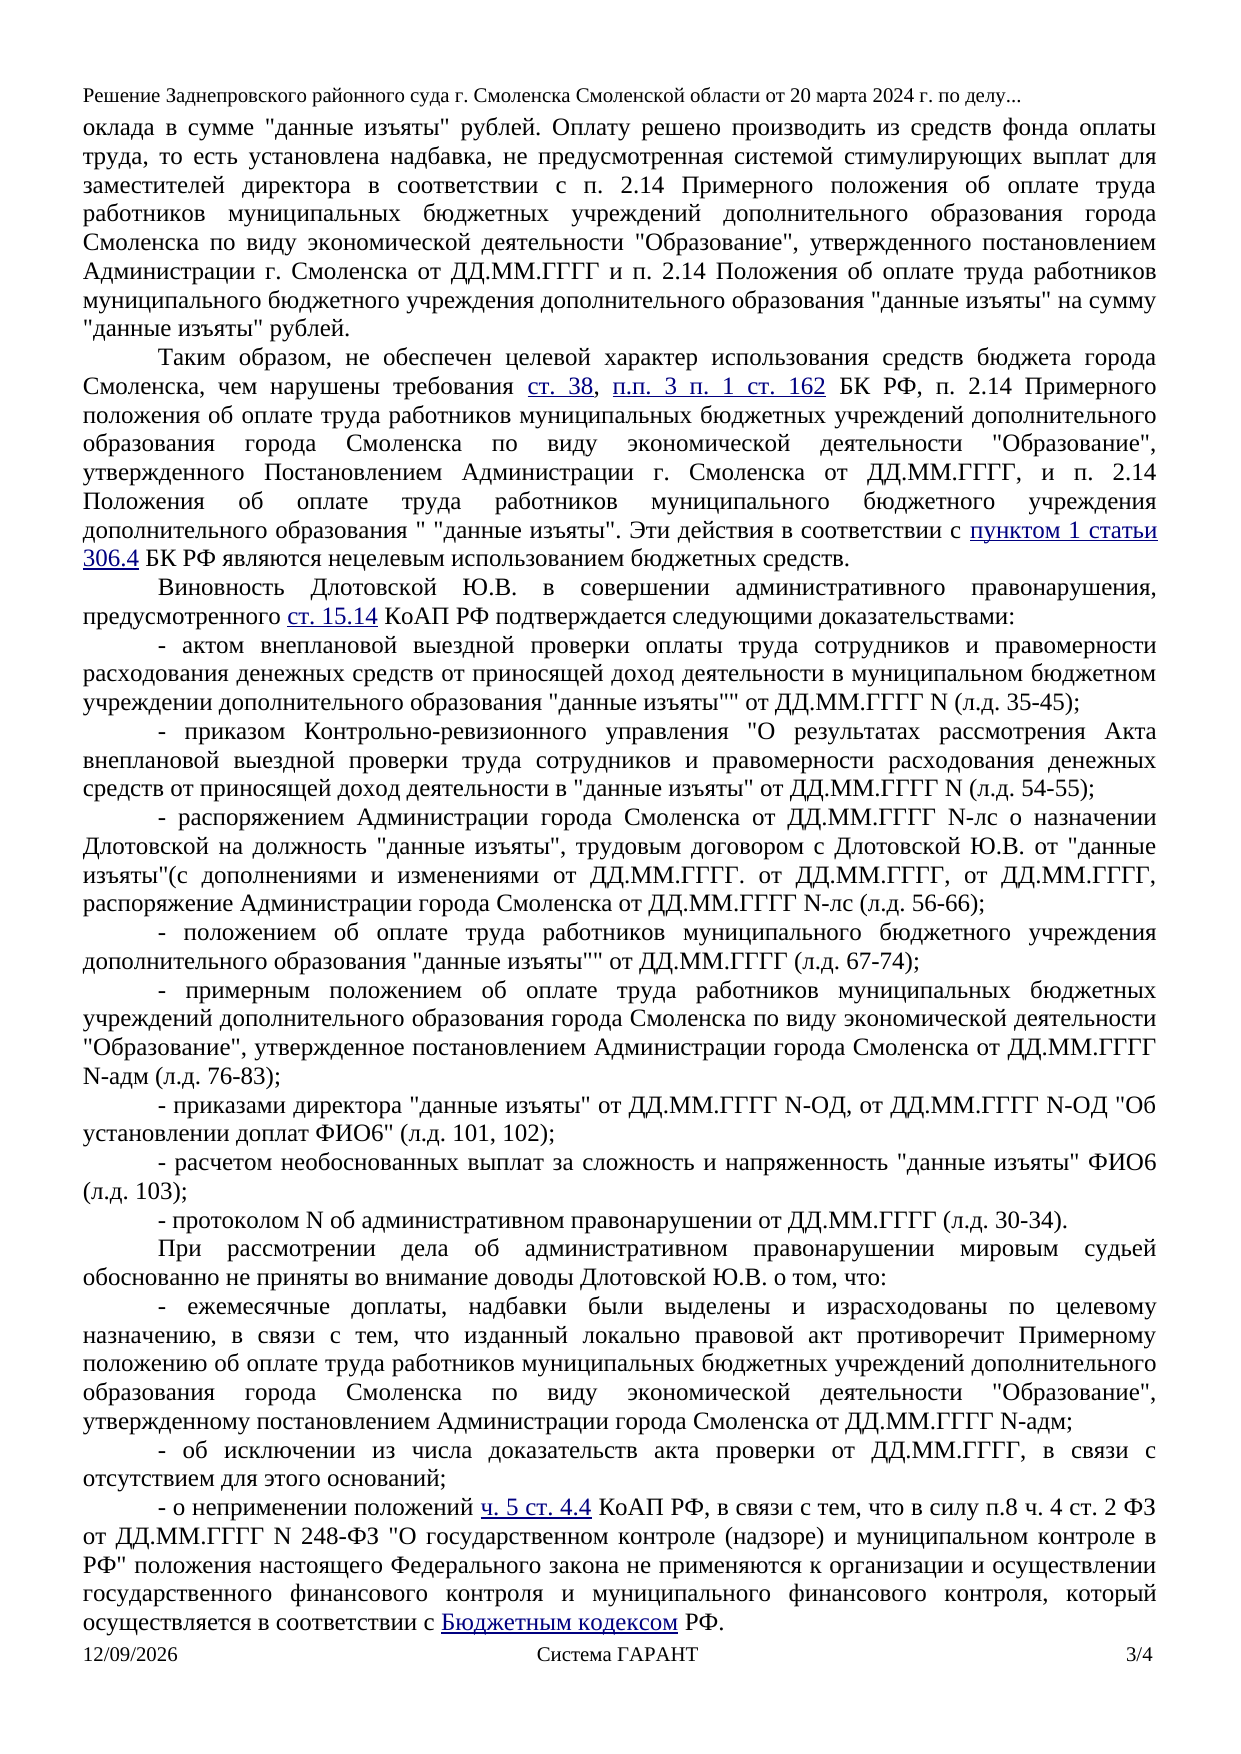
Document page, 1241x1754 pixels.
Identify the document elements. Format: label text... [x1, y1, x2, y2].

text - приказами директора "данные изъяты" от ДД.ММ.ГГГГ N-ОД, от ДД.ММ.ГГГГ N-ОД "Об установлении доплат ФИО6" (л.д. 101, 102); [83, 1090, 1157, 1147]
text При рассмотрении дела об административном правонарушении мировым судьей обоснованно не приняты во внимание доводы Длотовской Ю.В. о том, что: [83, 1233, 1157, 1291]
text - о неприменении положений ч. 5 ст. 4.4 КоАП РФ, в связи с тем, что в силу п.8 ч. 4 ст. 2 ФЗ от ДД.ММ.ГГГГ N 248-ФЗ "О государственном контроле (надзоре) и муниципальном контроле в РФ" положения настоящего Федерального закона не применяются к организации и осуществлении государственного финансового контроля и муниципального финансового контроля, который осуществляется в соответствии с Бюджетным кодексом РФ. [83, 1492, 1157, 1636]
text Таким образом, не обеспечен целевой характер использования средств бюджета города Смоленска, чем нарушены требования ст. 38, п.п. 3 п. 1 ст. 162 БК РФ, п. 2.14 Примерного положения об оплате труда работников муниципальных бюджетных учреждений дополнительного образования города Смоленска по виду экономической деятельности "Образование", утвержденного Постановлением Администрации г. Смоленска от ДД.ММ.ГГГГ, и п. 2.14 Положения об оплате труда работников муниципального бюджетного учреждения дополнительного образования " "данные изъяты". Эти действия в соответствии с пунктом 1 статьи 306.4 БК РФ являются нецелевым использованием бюджетных средств. [83, 342, 1157, 572]
text оклада в сумме "данные изъяты" рублей. Оплату решено производить из средств фонда оплаты труда, то есть установлена надбавка, не предусмотренная системой стимулирующих выплат для заместителей директора в соответствии с п. 2.14 Примерного положения об оплате труда работников муниципальных бюджетных учреждений дополнительного образования города Смоленска по виду экономической деятельности "Образование", утвержденного постановлением Администрации г. Смоленска от ДД.ММ.ГГГГ и п. 2.14 Положения об оплате труда работников муниципального бюджетного учреждения дополнительного образования "данные изъяты" на сумму "данные изъяты" рублей. [83, 112, 1157, 342]
text - приказом Контрольно-ревизионного управления "О результатах рассмотрения Акта внеплановой выездной проверки труда сотрудников и правомерности расходования денежных средств от приносящей доход деятельности в "данные изъяты" от ДД.ММ.ГГГГ N (л.д. 54-55); [83, 716, 1157, 802]
text - ежемесячные доплаты, надбавки были выделены и израсходованы по целевому назначению, в связи с тем, что изданный локально правовой акт противоречит Примерному положению об оплате труда работников муниципальных бюджетных учреждений дополнительного образования города Смоленска по виду экономической деятельности "Образование", утвержденному постановлением Администрации города Смоленска от ДД.ММ.ГГГГ N-адм; [83, 1291, 1157, 1435]
text - распоряжением Администрации города Смоленска от ДД.ММ.ГГГГ N-лс о назначении Длотовской на должность "данные изъяты", трудовым договором с Длотовской Ю.В. от "данные изъяты"(с дополнениями и изменениями от ДД.ММ.ГГГГ. от ДД.ММ.ГГГГ, от ДД.ММ.ГГГГ, распоряжение Администрации города Смоленска от ДД.ММ.ГГГГ N-лс (л.д. 56-66); [83, 802, 1157, 917]
text - об исключении из числа доказательств акта проверки от ДД.ММ.ГГГГ, в связи с отсутствием для этого оснований; [83, 1435, 1157, 1492]
text - положением об оплате труда работников муниципального бюджетного учреждения дополнительного образования "данные изъяты"" от ДД.ММ.ГГГГ (л.д. 67-74); [83, 917, 1157, 975]
text - примерным положением об оплате труда работников муниципальных бюджетных учреждений дополнительного образования города Смоленска по виду экономической деятельности "Образование", утвержденное постановлением Администрации города Смоленска от ДД.ММ.ГГГГ N-адм (л.д. 76-83); [83, 975, 1157, 1090]
text - расчетом необоснованных выплат за сложность и напряженность "данные изъяты" ФИО6 (л.д. 103); [83, 1147, 1157, 1205]
text - протоколом N об административном правонарушении от ДД.ММ.ГГГГ (л.д. 30-34). [83, 1205, 1157, 1233]
text - актом внеплановой выездной проверки оплаты труда сотрудников и правомерности расходования денежных средств от приносящей доход деятельности в муниципальном бюджетном учреждении дополнительного образования "данные изъяты"" от ДД.ММ.ГГГГ N (л.д. 35-45); [83, 630, 1157, 716]
text Виновность Длотовской Ю.В. в совершении административного правонарушения, предусмотренного ст. 15.14 КоАП РФ подтверждается следующими доказательствами: [83, 572, 1157, 630]
